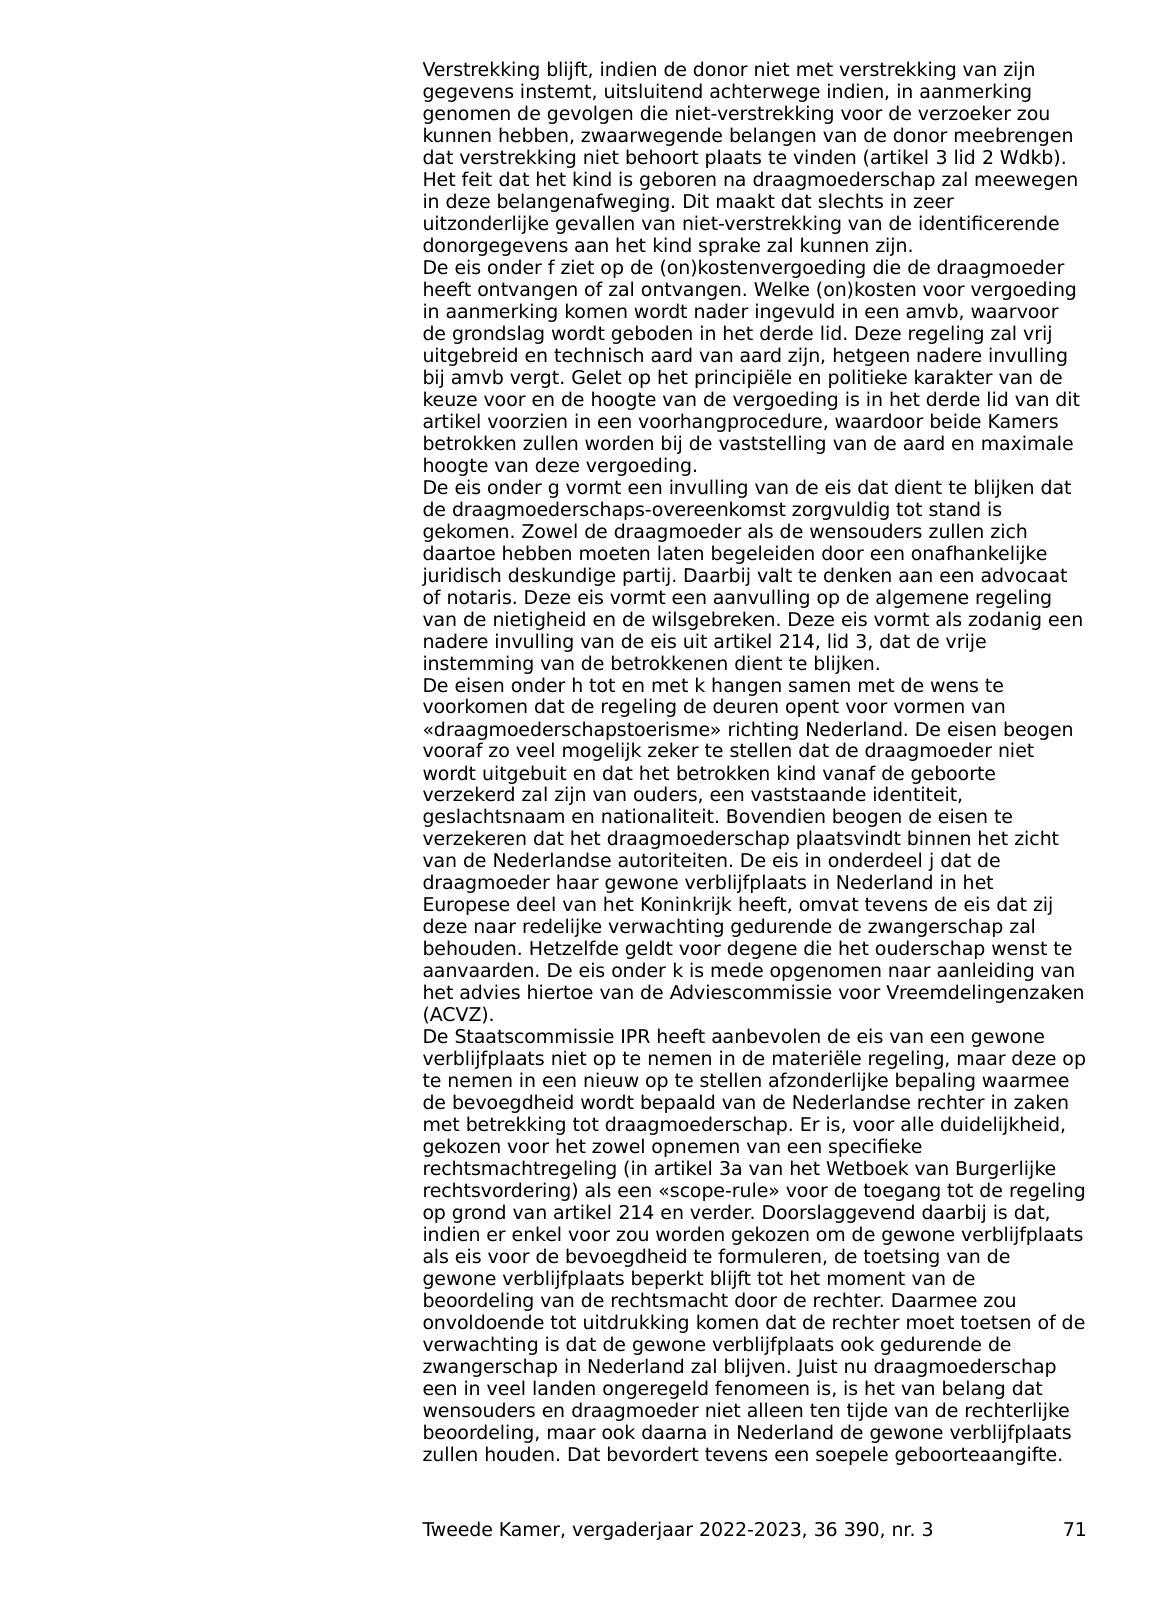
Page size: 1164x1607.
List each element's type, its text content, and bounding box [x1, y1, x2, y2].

text De Staatscommissie IPR heeft aanbevolen de eis van een gewone verblijfplaats niet op te nemen in de materiële regeling, maar deze op te nemen in een nieuw op te stellen afzonderlijke bepaling waarmee de bevoegdheid wordt bepaald van de Nederlandse rechter in zaken met betrekking tot draagmoederschap. Er is, voor alle duidelijkheid, gekozen voor het zowel opnemen van een specifieke rechtsmachtregeling (in artikel 3a van het Wetboek van Burgerlijke rechtsvordering) als een «scope-rule» voor de toegang tot de regeling op grond van artikel 214 en verder. Doorslaggevend daarbij is dat, indien er enkel voor zou worden gekozen om de gewone verblijfplaats als eis voor de bevoegdheid te formuleren, de toetsing van de gewone verblijfplaats beperkt blijft tot het moment van de beoordeling van de rechtsmacht door de rechter. Daarmee zou onvoldoende tot uitdrukking komen dat de rechter moet toetsen of de verwachting is dat de gewone verblijfplaats ook gedurende de zwangerschap in Nederland zal blijven. Juist nu draagmoederschap een in veel landen ongeregeld fenomeen is, is het van belang dat wensouders en draagmoeder niet alleen ten tijde van de rechterlijke beoordeling, maar ook daarna in Nederland de gewone verblijfplaats zullen houden. Dat bevordert tevens een soepele geboorteaangifte. [422, 1026, 1087, 1466]
text Verstrekking blijft, indien de donor niet met verstrekking van zijn gegevens instemt, uitsluitend achterwege indien, in aanmerking genomen de gevolgen die niet-verstrekking voor de verzoeker zou kunnen hebben, zwaarwegende belangen van de donor meebrengen dat verstrekking niet behoort plaats te vinden (artikel 3 lid 2 Wdkb). Het feit dat het kind is geboren na draagmoederschap zal meewegen in deze belangenafweging. Dit maakt dat slechts in zeer uitzonderlijke gevallen van niet-verstrekking van de identificerende donorgegevens aan het kind sprake zal kunnen zijn. [422, 59, 1087, 257]
text De eisen onder h tot en met k hangen samen met de wens te voorkomen dat de regeling de deuren opent voor vormen van «draagmoederschapstoerisme» richting Nederland. De eisen beogen vooraf zo veel mogelijk zeker te stellen dat de draagmoeder niet wordt uitgebuit en dat het betrokken kind vanaf de geboorte verzekerd zal zijn van ouders, een vaststaande identiteit, geslachtsnaam en nationaliteit. Bovendien beogen de eisen te verzekeren dat het draagmoederschap plaatsvindt binnen het zicht van de Nederlandse autoriteiten. De eis in onderdeel j dat de draagmoeder haar gewone verblijfplaats in Nederland in het Europese deel van het Koninkrijk heeft, omvat tevens de eis dat zij deze naar redelijke verwachting gedurende de zwangerschap zal behouden. Hetzelfde geldt voor degene die het ouderschap wenst te aanvaarden. De eis onder k is mede opgenomen naar aanleiding van het advies hiertoe van de Adviescommissie voor Vreemdelingenzaken (ACVZ). [422, 674, 1087, 1026]
text De eis onder f ziet op de (on)kostenvergoeding die de draagmoeder heeft ontvangen of zal ontvangen. Welke (on)kosten voor vergoeding in aanmerking komen wordt nader ingevuld in een amvb, waarvoor de grondslag wordt geboden in het derde lid. Deze regeling zal vrij uitgebreid en technisch aard van aard zijn, hetgeen nadere invulling bij amvb vergt. Gelet op het principiële en politieke karakter van de keuze voor en de hoogte van de vergoeding is in het derde lid van dit artikel voorzien in een voorhangprocedure, waardoor beide Kamers betrokken zullen worden bij de vaststelling van de aard en maximale hoogte van deze vergoeding. [422, 257, 1087, 477]
text De eis onder g vormt een invulling van de eis dat dient te blijken dat de draagmoederschaps-overeenkomst zorgvuldig tot stand is gekomen. Zowel de draagmoeder als de wensouders zullen zich daartoe hebben moeten laten begeleiden door een onafhankelijke juridisch deskundige partij. Daarbij valt te denken aan een advocaat of notaris. Deze eis vormt een aanvulling op de algemene regeling van de nietigheid en de wilsgebreken. Deze eis vormt als zodanig een nadere invulling van de eis uit artikel 214, lid 3, dat de vrije instemming van de betrokkenen dient te blijken. [422, 477, 1087, 674]
